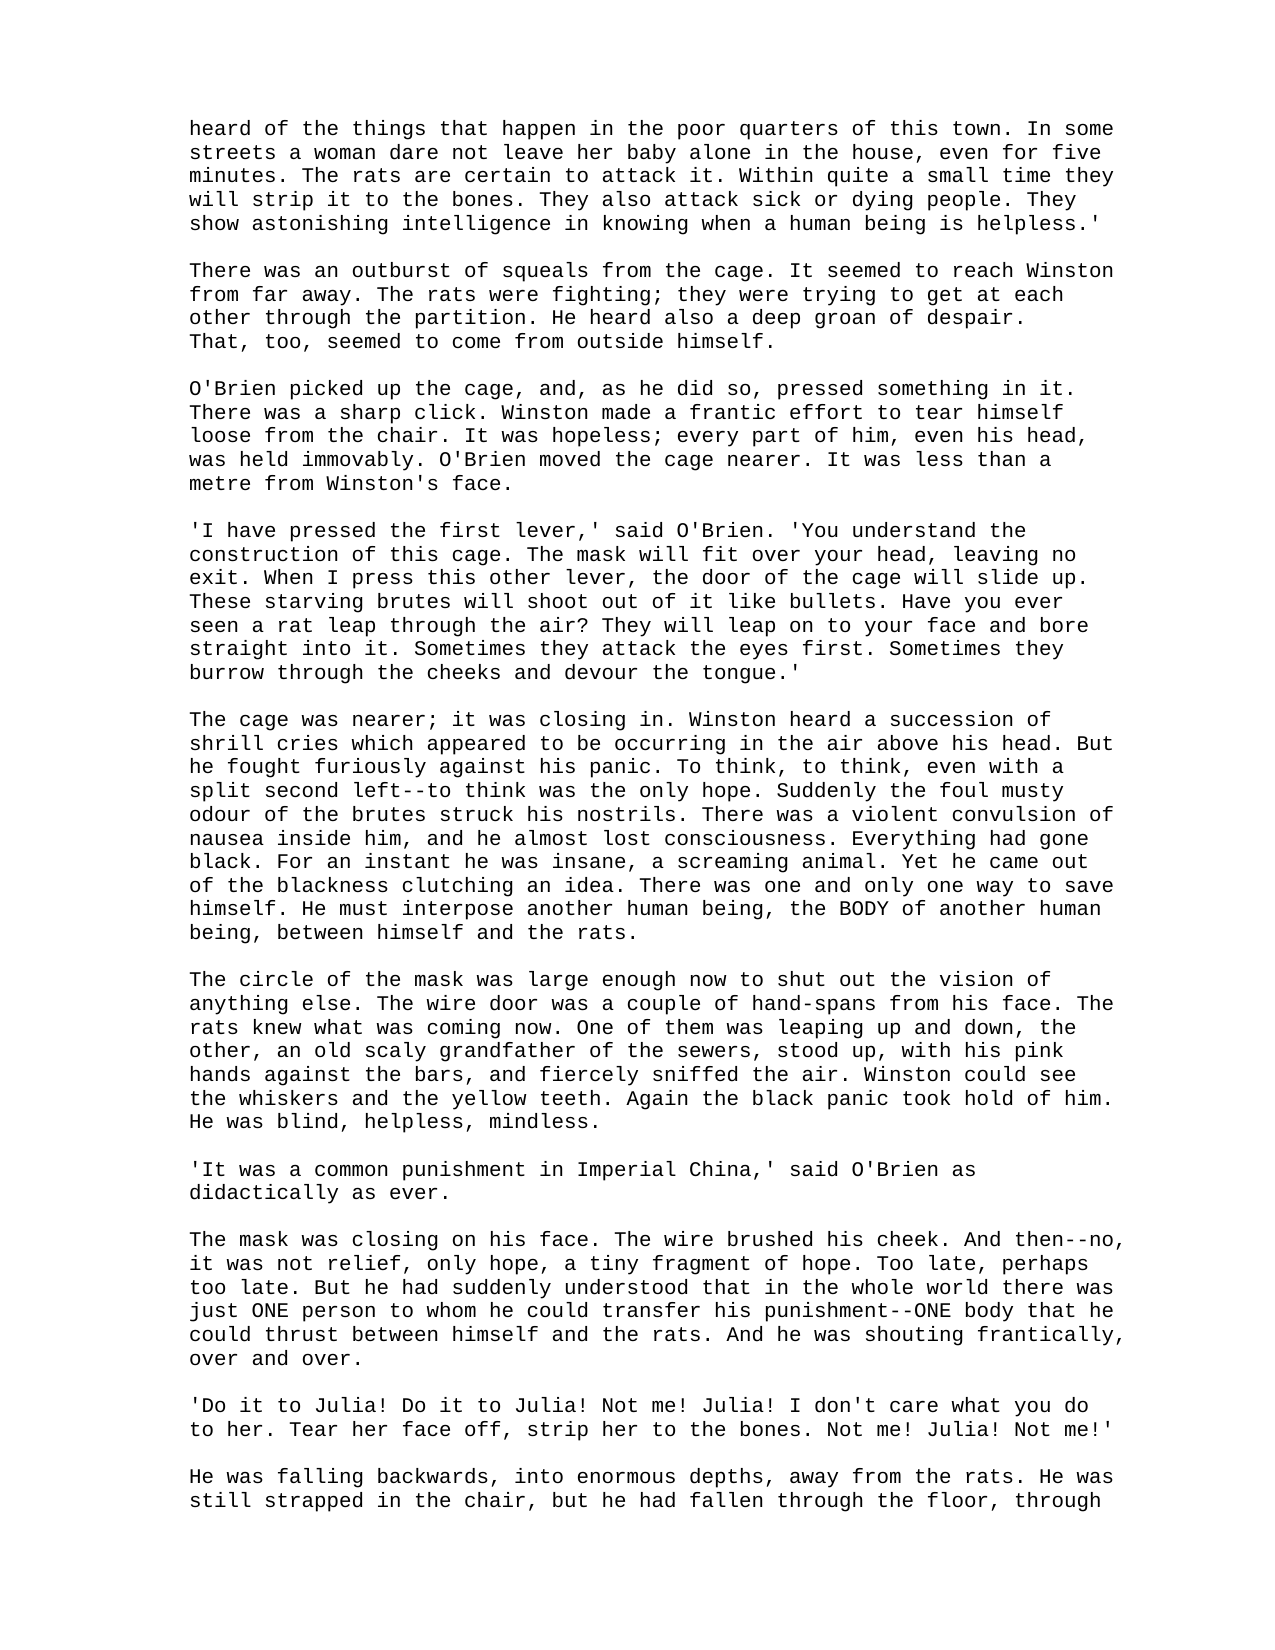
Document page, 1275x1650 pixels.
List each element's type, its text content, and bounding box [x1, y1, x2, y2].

text show astonishing intelligence in knowing when a human being is helpless.' There was an outburst of squeals from the cage. It seemed to reach Winston [189, 213, 1185, 284]
text could thrust between himself and the rats. And he was shouting frantically, [189, 1324, 1185, 1348]
text construction of this cage. The mask will fit over your head, leaving no [189, 544, 1185, 567]
text will strip it to the bones. They also attack sick or dying people. They [189, 189, 1185, 213]
text he fought furiously against his panic. To think, to think, even with a [189, 757, 1185, 780]
text to her. Tear her face off, strip her to the bones. Not me! Julia! Not me!' He was falling backwards, into enormous depths, away from the rats. He was [189, 1419, 1185, 1489]
text too late. But he had suddenly understood that in the whole world there was [189, 1277, 1185, 1300]
text just ONE person to whom he could transfer his punishment--ONE body that he [189, 1300, 1185, 1324]
text odour of the brutes struck his nostrils. There was a violent convulsion of [189, 804, 1185, 827]
text black. For an instant he was insane, a screaming animal. Yet he came out [189, 851, 1185, 875]
text still strapped in the chair, but he had fallen through the floor, through [189, 1489, 1185, 1513]
text burrow through the cheeks and devour the tongue.' The cage was nearer; it was closing in. Winston heard a succession of [189, 662, 1185, 733]
text other through the partition. He heard also a deep groan of despair. [189, 307, 1185, 331]
text the whiskers and the yellow teeth. Again the black panic took hold of him. [189, 1088, 1185, 1111]
text it was not relief, only hope, a tiny fragment of hope. Too late, perhaps [189, 1253, 1185, 1277]
text exit. When I press this other lever, the door of the cage will slide up. [189, 567, 1185, 591]
text anything else. The wire door was a couple of hand-spans from his face. The [189, 993, 1185, 1017]
text He was blind, helpless, mindless. 'It was a common punishment in Imperial China,' said O'Brien as [189, 1111, 1185, 1182]
text himself. He must interpose another human being, the BODY of another human [189, 898, 1185, 922]
text from far away. The rats were fighting; they were trying to get at each [189, 284, 1185, 307]
text There was a sharp click. Winston made a frantic effort to tear himself [189, 402, 1185, 426]
text heard of the things that happen in the poor quarters of this town. In some [189, 118, 1185, 142]
text being, between himself and the rats. The circle of the mask was large enough now to shut out the vision of [189, 922, 1185, 993]
text nausea inside him, and he almost lost consciousness. Everything had gone [189, 827, 1185, 851]
text loose from the chair. It was hopeless; every part of him, even his head, [189, 426, 1185, 449]
text minutes. The rats are certain to attack it. Within quite a small time they [189, 165, 1185, 189]
text didactically as ever. The mask was closing on his face. The wire brushed his cheek. And then--no, [189, 1182, 1185, 1253]
text streets a woman dare not leave her baby alone in the house, even for five [189, 142, 1185, 165]
text of the blackness clutching an idea. There was one and only one way to save [189, 875, 1185, 898]
text That, too, seemed to come from outside himself. O'Brien picked up the cage, and, as he did so, pressed something in it. [189, 331, 1185, 402]
text shrill cries which appeared to be occurring in the air above his head. But [189, 733, 1185, 757]
text seen a rat leap through the air? They will leap on to your face and bore [189, 615, 1185, 638]
text was held immovably. O'Brien moved the cage nearer. It was less than a [189, 449, 1185, 473]
text split second left--to think was the only hope. Suddenly the foul musty [189, 780, 1185, 804]
text over and over. 'Do it to Julia! Do it to Julia! Not me! Julia! I don't care what you do [189, 1348, 1185, 1419]
text hands against the bars, and fiercely sniffed the air. Winston could see [189, 1064, 1185, 1088]
text other, an old scaly grandfather of the sewers, stood up, with his pink [189, 1040, 1185, 1064]
text straight into it. Sometimes they attack the eyes first. Sometimes they [189, 638, 1185, 662]
text metre from Winston's face. 'I have pressed the first lever,' said O'Brien. 'You understand the [189, 473, 1185, 544]
text These starving brutes will shoot out of it like bullets. Have you ever [189, 591, 1185, 615]
text rats knew what was coming now. One of them was leaping up and down, the [189, 1017, 1185, 1040]
